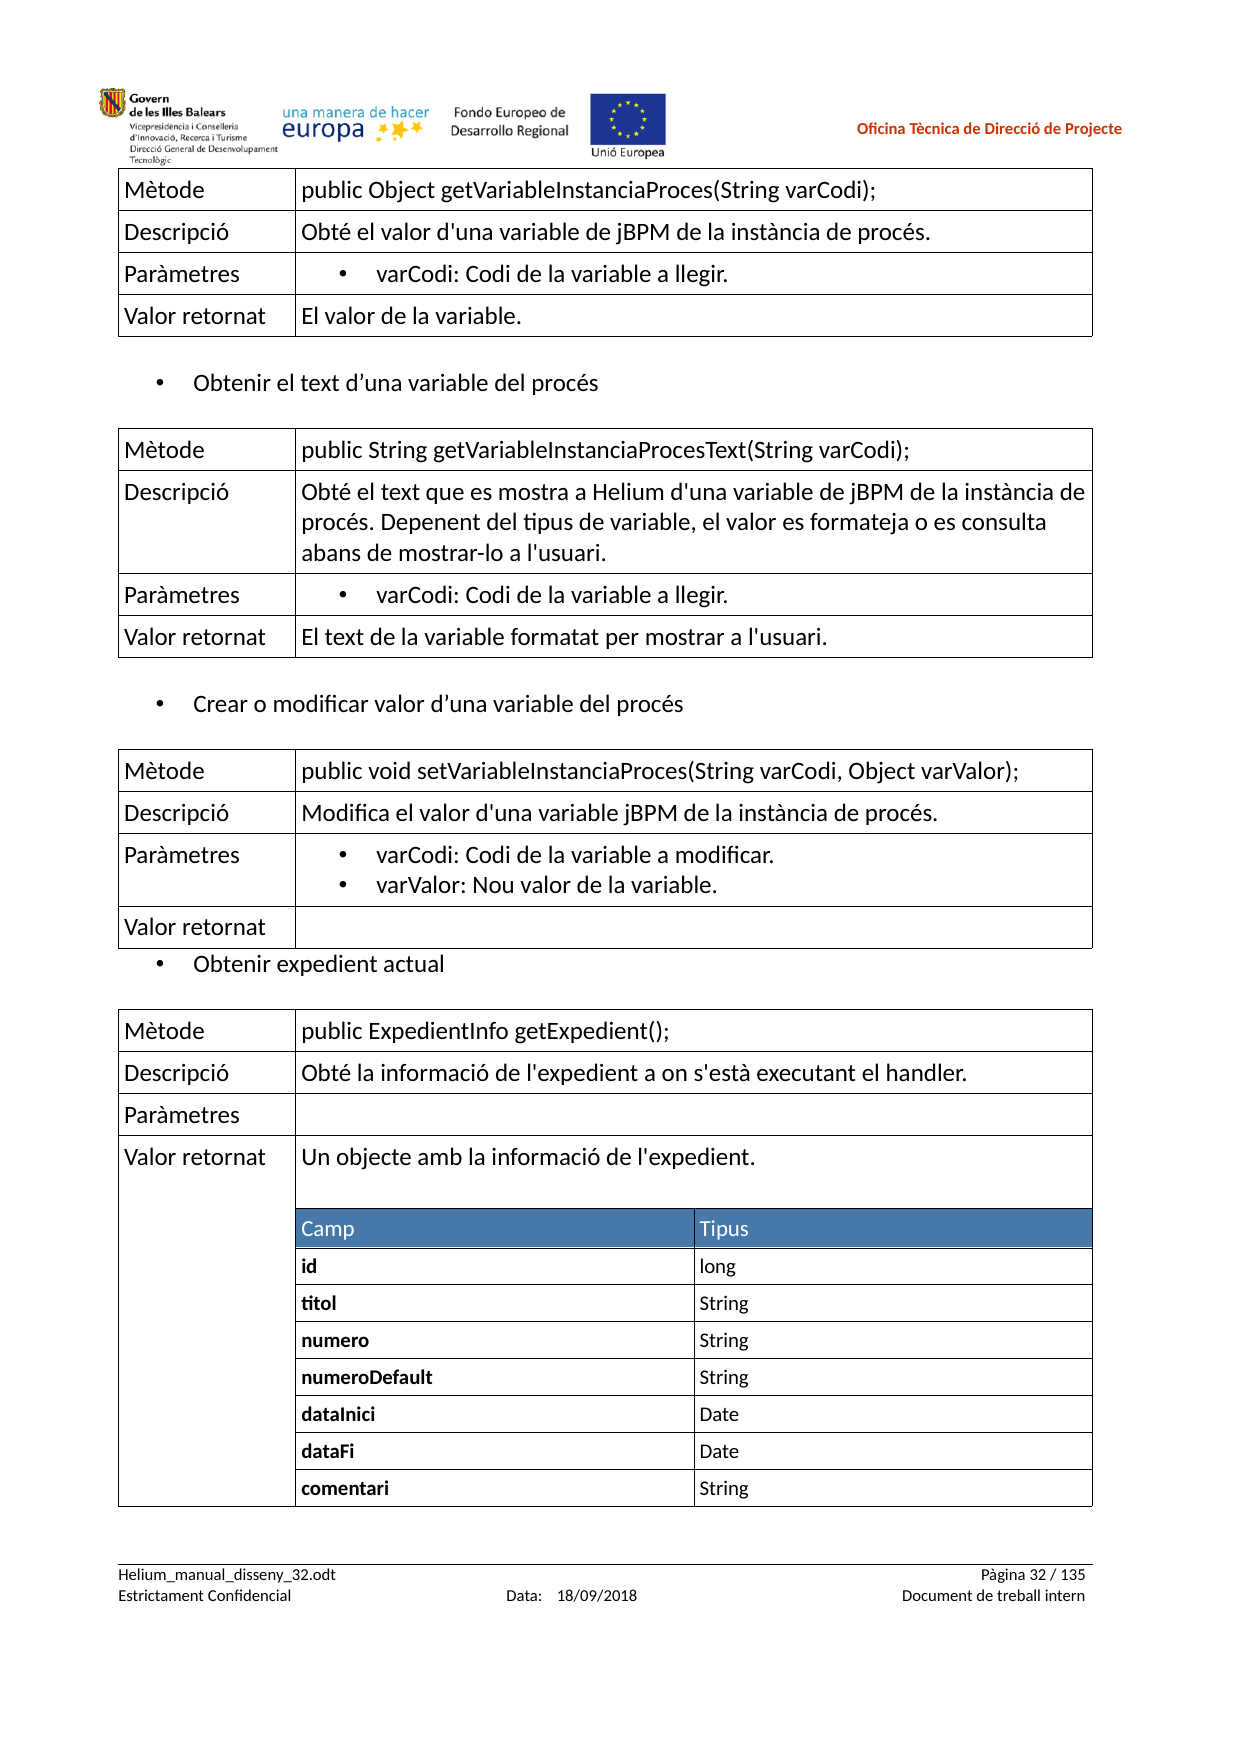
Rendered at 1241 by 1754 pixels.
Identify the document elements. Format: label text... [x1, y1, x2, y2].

table_cell Valor retornat [119, 1136, 295, 1506]
table_cell varCodi: Codi de la variable a llegir. [296, 253, 1092, 294]
table_cell Paràmetres [119, 574, 295, 615]
table_cell Un objecte amb la informació de l'expedient. [296, 1136, 1092, 1208]
table_cell [296, 907, 1092, 948]
table_cell Tipus [695, 1209, 1092, 1247]
table_cell Modifica el valor d'una variable jBPM de la instància de procés. [296, 792, 1092, 833]
list Crear o modificar valor d’una variable del procés [156, 688, 1122, 718]
table_cell String [695, 1322, 1092, 1358]
table_cell String [695, 1359, 1092, 1395]
table_header Mètode [119, 169, 295, 210]
table_cell Descripció [119, 211, 295, 252]
table_cell Obté el valor d'una variable de jBPM de la instància de procés. [296, 211, 1092, 252]
table_cell El text de la variable formatat per mostrar a l'usuari. [296, 616, 1092, 657]
table_cell varCodi: Codi de la variable a llegir. [296, 574, 1092, 615]
table_cell Obté el text que es mostra a Helium d'una variable de jBPM de la instància de procés. Depenent del tipus de variable, el valor es formateja o es consulta abans de mostrar-lo a l'usuari. [296, 471, 1092, 573]
table_cell String [695, 1285, 1092, 1321]
table_cell titol [296, 1285, 694, 1321]
table_cell Obté la informació de l'expedient a on s'està executant el handler. [296, 1052, 1092, 1093]
table_cell Valor retornat [119, 616, 295, 657]
table_cell id [296, 1249, 694, 1284]
table_cell Descripció [119, 471, 295, 573]
table_cell Date [695, 1396, 1092, 1432]
table_cell El valor de la variable. [296, 295, 1092, 336]
table_cell Valor retornat [119, 295, 295, 336]
table_header Mètode [119, 750, 295, 791]
table_header public String getVariableInstanciaProcesText(String varCodi); [296, 429, 1092, 470]
table_cell String [695, 1470, 1092, 1506]
table_cell Descripció [119, 792, 295, 833]
table_cell numeroDefault [296, 1359, 694, 1395]
table_header public Object getVariableInstanciaProces(String varCodi); [296, 169, 1092, 210]
table_cell Descripció [119, 1052, 295, 1093]
table_cell Date [695, 1433, 1092, 1469]
table_header Mètode [119, 429, 295, 470]
table_cell [296, 1094, 1092, 1135]
table_header Mètode [119, 1010, 295, 1051]
list Obtenir expedient actual [156, 948, 1122, 978]
table_cell Paràmetres [119, 834, 295, 906]
list Obtenir el text d’una variable del procés [156, 367, 1122, 397]
table_cell Camp [296, 1209, 694, 1247]
table_cell comentari [296, 1470, 694, 1506]
table_cell dataFi [296, 1433, 694, 1469]
table_cell long [695, 1249, 1092, 1284]
table_cell Paràmetres [119, 253, 295, 294]
table_cell dataInici [296, 1396, 694, 1432]
table_cell numero [296, 1322, 694, 1358]
picture [99, 87, 668, 166]
table_header public void setVariableInstanciaProces(String varCodi, Object varValor); [296, 750, 1092, 791]
table_header public ExpedientInfo getExpedient(); [296, 1010, 1092, 1051]
table_cell varCodi: Codi de la variable a modificar. varValor: Nou valor de la variable. [296, 834, 1092, 906]
table_cell Valor retornat [119, 907, 295, 948]
table_cell Paràmetres [119, 1094, 295, 1135]
